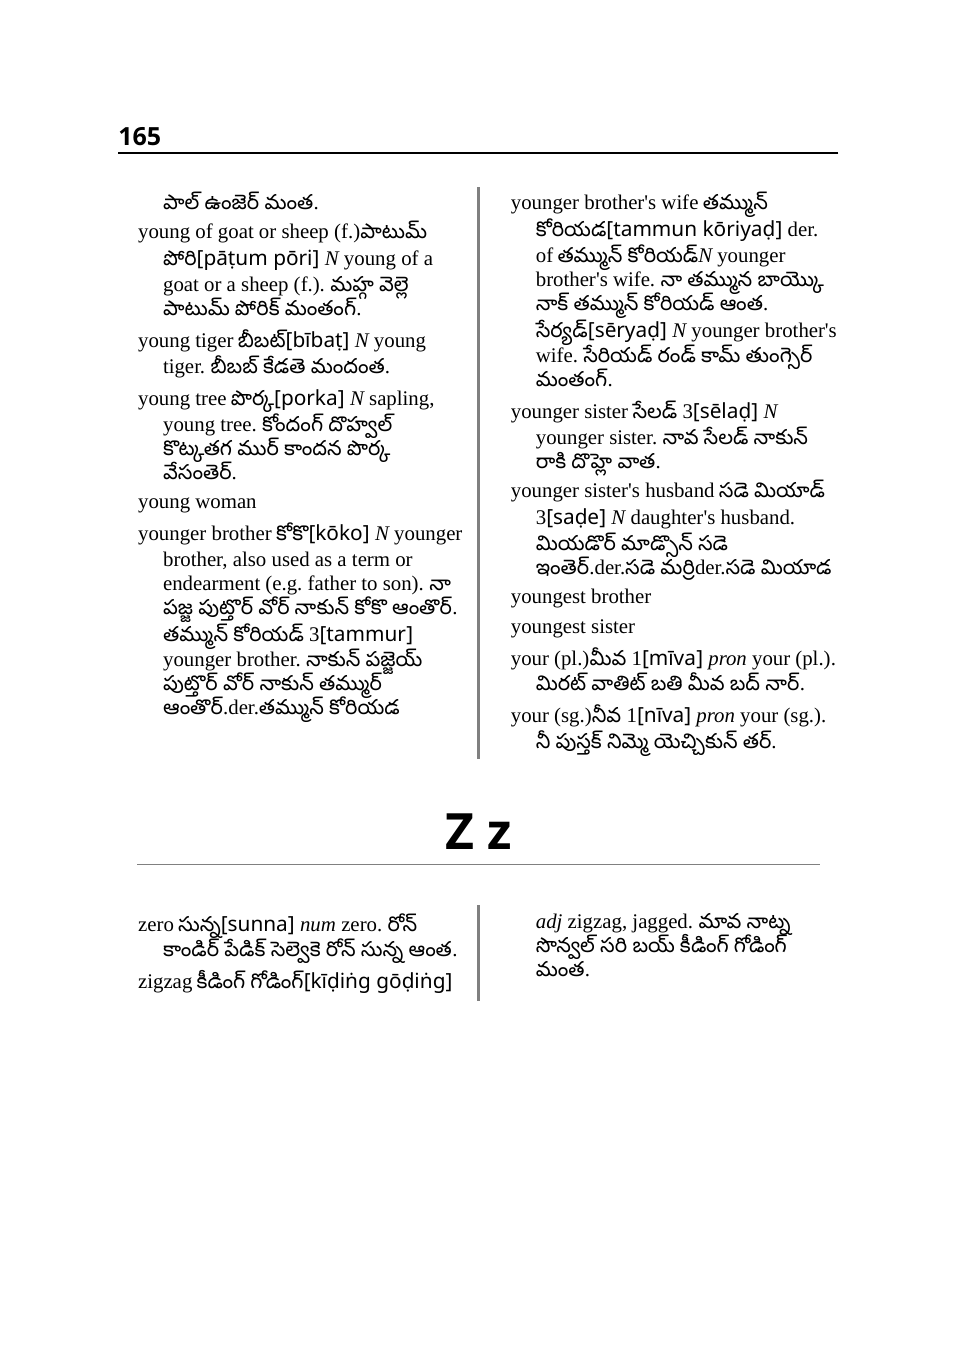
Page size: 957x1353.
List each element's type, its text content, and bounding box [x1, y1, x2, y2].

text your (pl.)మీవ 1[mīva] pron your (pl.). మిరట్ వాతిట్ బతి మీవ బద్ నార్. [492, 640, 837, 697]
text youngest brother [492, 581, 837, 610]
text younger brother's wifeతమ్మున్ కోరియడ[tammun kōriyaḍ] der. ofతమ్మున్ కోరియడ్N younger brother's wife. నా తమ్మున బాయ్కొ నాక్ తమ్మున్ కోరియడ్ ఆంత. సేర్యడ్[sēryaḍ] N younger brother's wife. సేరియడ్ రండ్ కామ్ తుంగ్సెర్ మంతంగ్. [492, 188, 837, 393]
text younger sister's husbandసడె మియాడ్ 3[saḍe] N daughter's husband. మియడొర్ మాడ్సొన్ సడె ఇంతెర్.der.సడె మర్రిder.సడె మియాడ [492, 475, 837, 581]
text young woman [119, 486, 465, 515]
text young tigerబీబట్[bībaṭ] N young tiger. బీబబ్ కేడతె మందంత. [119, 322, 465, 380]
text younger sisterసేలడ్ 3[sēlaḍ] N younger sister. నావ సేలడ్ నాకున్ రాకి దొహ్లె వాత. [492, 393, 837, 475]
text young of goat or sheep (f.)పాటుమ్ పోరి[pāṭum pōri] N young of a goat or a sheep (f.). మహ్గ వెల్లె పాటుమ్ పోరిక్ మంతంగ్. [119, 216, 465, 322]
text young treeపొర్క[porka] N sapling, young tree. కోందంగ్ దొహ్వల్ కొట్కతగ ముర్ కాందన పొర్క వేసంతెర్. [119, 380, 465, 486]
text పాల్ ఉంజెర్ మంత. [119, 188, 465, 216]
text Z z [137, 796, 820, 864]
text zeroసున్న[sunna] num zero. రోన్ కాండిర్ పేడిక్ సెల్వెకె రోన్ సున్న ఆంత. [119, 907, 465, 963]
text youngest sister [492, 610, 837, 640]
text zigzagకీడింగ్ ‌గోడింగ్[kīḍiṅg gōḍiṅg] [119, 963, 465, 999]
text your (sg.)నీవ 1[nīva] pron your (sg.). నీ పుస్తక్ నిమ్మె యెచ్చికున్ తర్. [492, 697, 837, 757]
text adj zigzag, jagged. మావ నాట్న సొన్వల్ సరి బయ్ కీడింగ్ గోడింగ్ మంత. [492, 907, 837, 985]
text younger brotherకోకొ[kōko] N younger brother, also used as a term or endearment (e.g. father to son). నా పజ్జ పుట్తొర్ వోర్ నాకున్ కోకొ ఆంతొర్. తమ్మున్ కోరియడ్ 3[tammur] younger brother. నాకున్ పజ్జెయ్ పుట్తొర్ వోర్ నాకున్ తమ్ముర్ ఆంతొర్.der.తమ్మున్ కోరియడ [119, 515, 465, 723]
